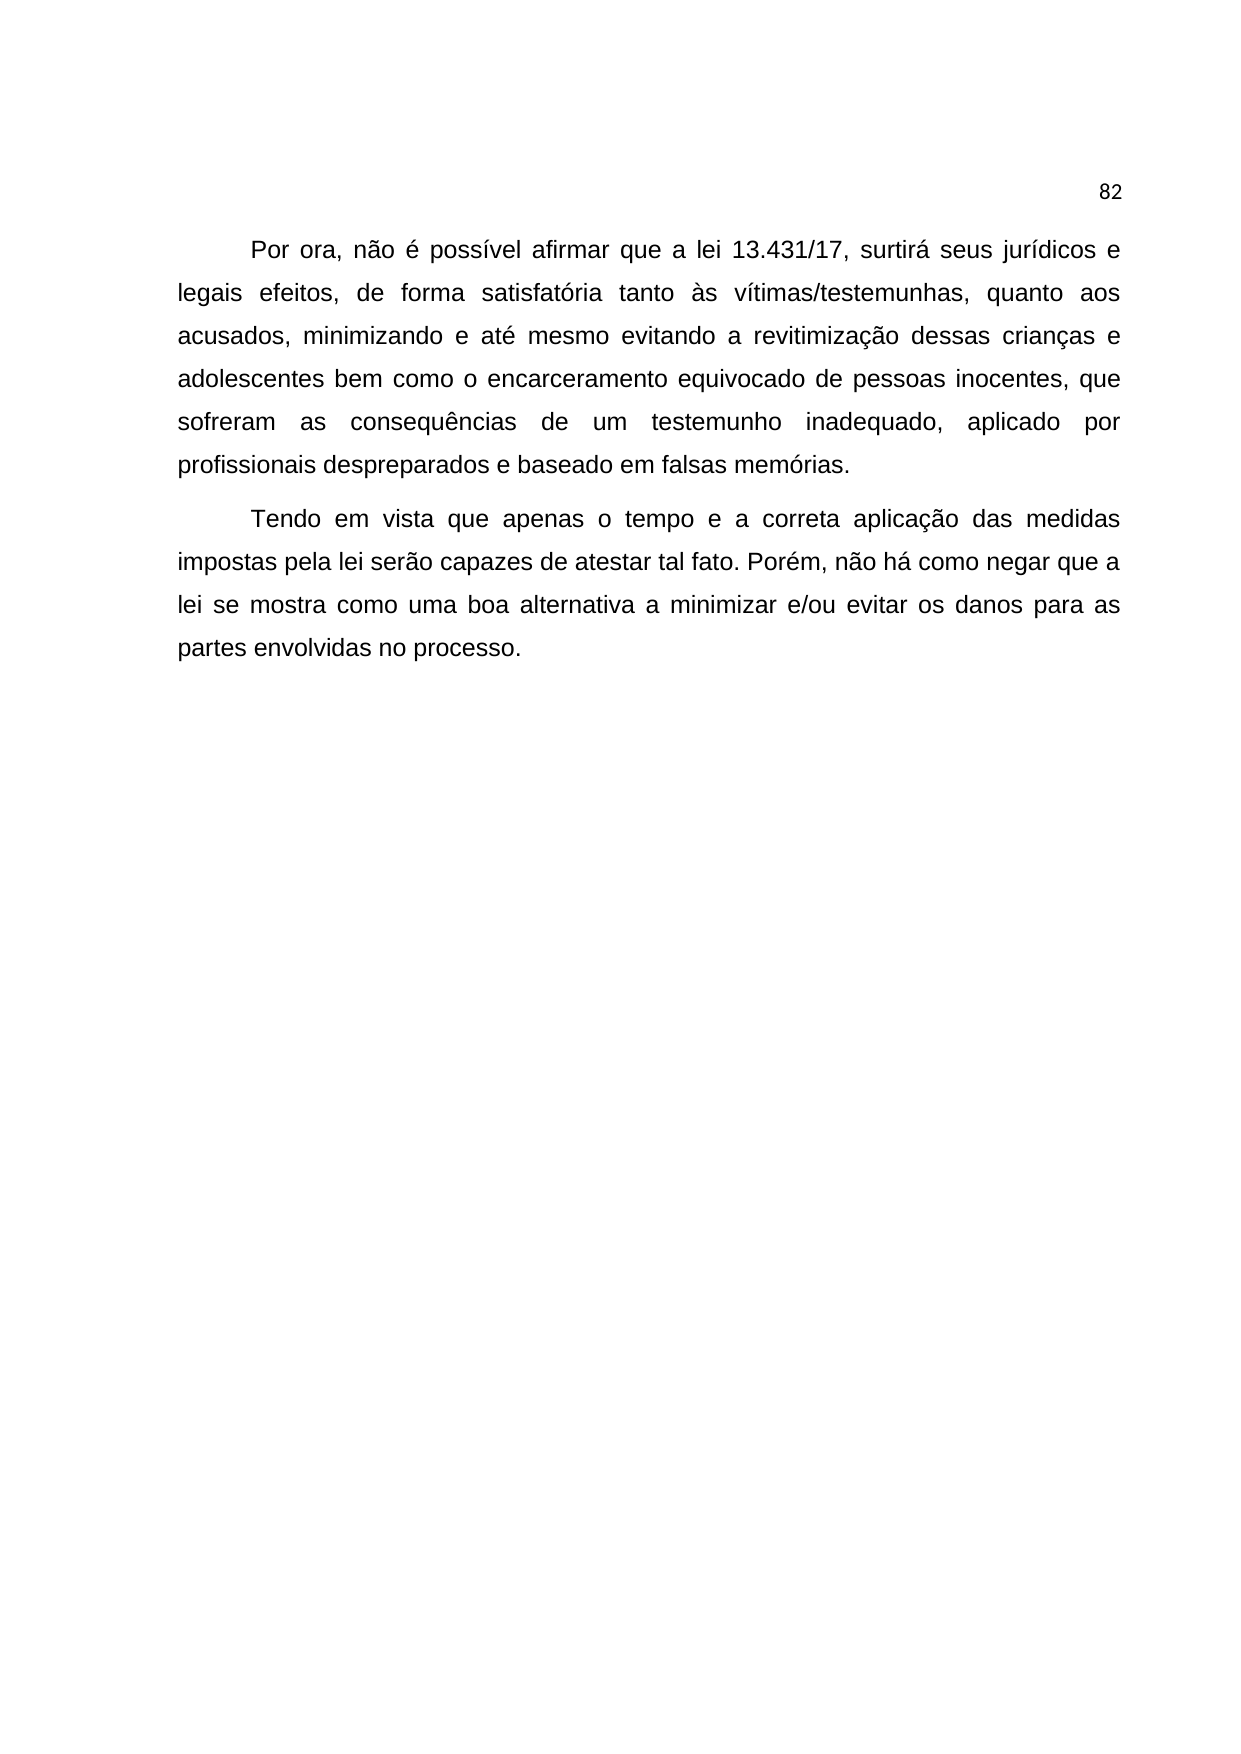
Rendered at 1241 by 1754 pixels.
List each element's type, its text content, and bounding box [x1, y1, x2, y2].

text Por ora, não é possível afirmar que a lei 13.431/17, surtirá seus jurídicos e legais efeitos, de forma satisfatória tanto às vítimas/testemunhas, quanto aos acusados, minimizando e até mesmo evitando a revitimização dessas crianças e adolescentes bem como o encarceramento equivocado de pessoas inocentes, que sofreram as consequências de um testemunho inadequado, aplicado por profissionais despreparados e baseado em falsas memórias. [177, 235, 1122, 479]
text Tendo em vista que apenas o tempo e a correta aplicação das medidas impostas pela lei serão capazes de atestar tal fato. Porém, não há como negar que a lei se mostra como uma boa alternativa a minimizar e/ou evitar os danos para as partes envolvidas no processo. [177, 504, 1122, 662]
